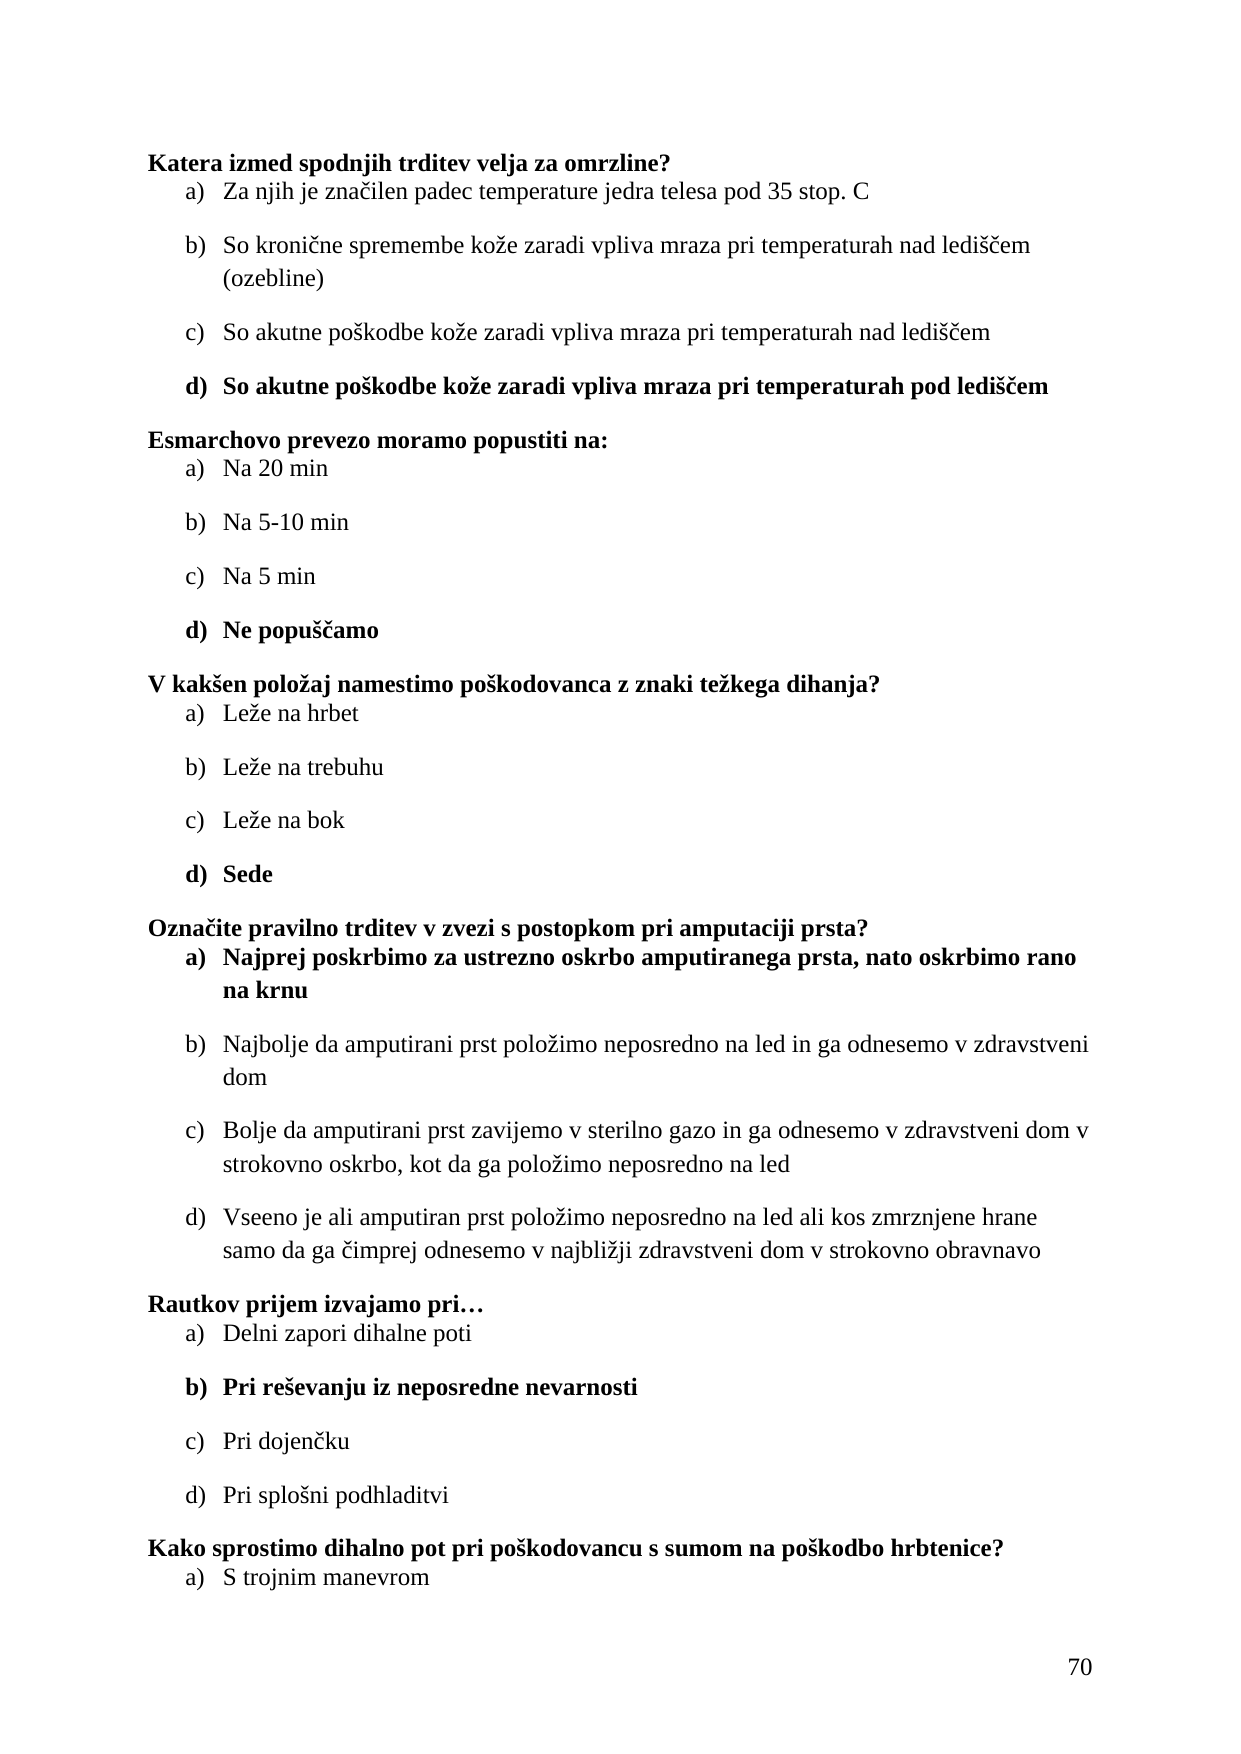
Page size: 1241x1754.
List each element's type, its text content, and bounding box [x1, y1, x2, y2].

list Najbolje da amputirani prst položimo neposredno na led in ga odnesemo v zdravstveni dom [185, 1029, 1093, 1091]
text Esmarchovo prevezo moramo popustiti na: [148, 425, 1093, 453]
list Bolje da amputirani prst zavijemo v sterilno gazo in ga odnesemo v zdravstveni dom v strokovno oskrbo, kot da ga položimo neposredno na led [185, 1116, 1093, 1177]
list So akutne poškodbe kože zaradi vpliva mraza pri temperaturah pod lediščem [185, 371, 1093, 400]
list Na 20 min [185, 453, 1093, 482]
list S trojnim manevrom [185, 1562, 1093, 1591]
list Pri reševanju iz neposredne nevarnosti [185, 1372, 1093, 1401]
list Na 5 min [185, 561, 1093, 590]
text Označite pravilno trditev v zvezi s postopkom pri amputaciji prsta? [148, 913, 1093, 942]
list Na 5-10 min [185, 507, 1093, 536]
list Za njih je značilen padec temperature jedra telesa pod 35 stop. C [185, 176, 1093, 205]
list Vseeno je ali amputiran prst položimo neposredno na led ali kos zmrznjene hrane samo da ga čimprej odnesemo v najbližji zdravstveni dom v strokovno obravnavo [185, 1202, 1093, 1264]
list So kronične spremembe kože zaradi vpliva mraza pri temperaturah nad lediščem (ozebline) [185, 230, 1093, 292]
text Katera izmed spodnjih trditev velja za omrzline? [148, 148, 1093, 176]
list Leže na bok [185, 805, 1093, 834]
list Leže na trebuhu [185, 752, 1093, 780]
list Delni zapori dihalne poti [185, 1318, 1093, 1347]
text V kakšen položaj namestimo poškodovanca z znaki težkega dihanja? [148, 669, 1093, 698]
list Sede [185, 859, 1093, 888]
list So akutne poškodbe kože zaradi vpliva mraza pri temperaturah nad lediščem [185, 317, 1093, 346]
list Ne popuščamo [185, 615, 1093, 644]
text Kako sprostimo dihalno pot pri poškodovancu s sumom na poškodbo hrbtenice? [148, 1533, 1093, 1562]
list Pri dojenčku [185, 1426, 1093, 1454]
list Leže na hrbet [185, 698, 1093, 726]
list Najprej poskrbimo za ustrezno oskrbo amputiranega prsta, nato oskrbimo rano na krnu [185, 942, 1093, 1004]
text Rautkov prijem izvajamo pri… [148, 1289, 1093, 1318]
list Pri splošni podhladitvi [185, 1480, 1093, 1508]
